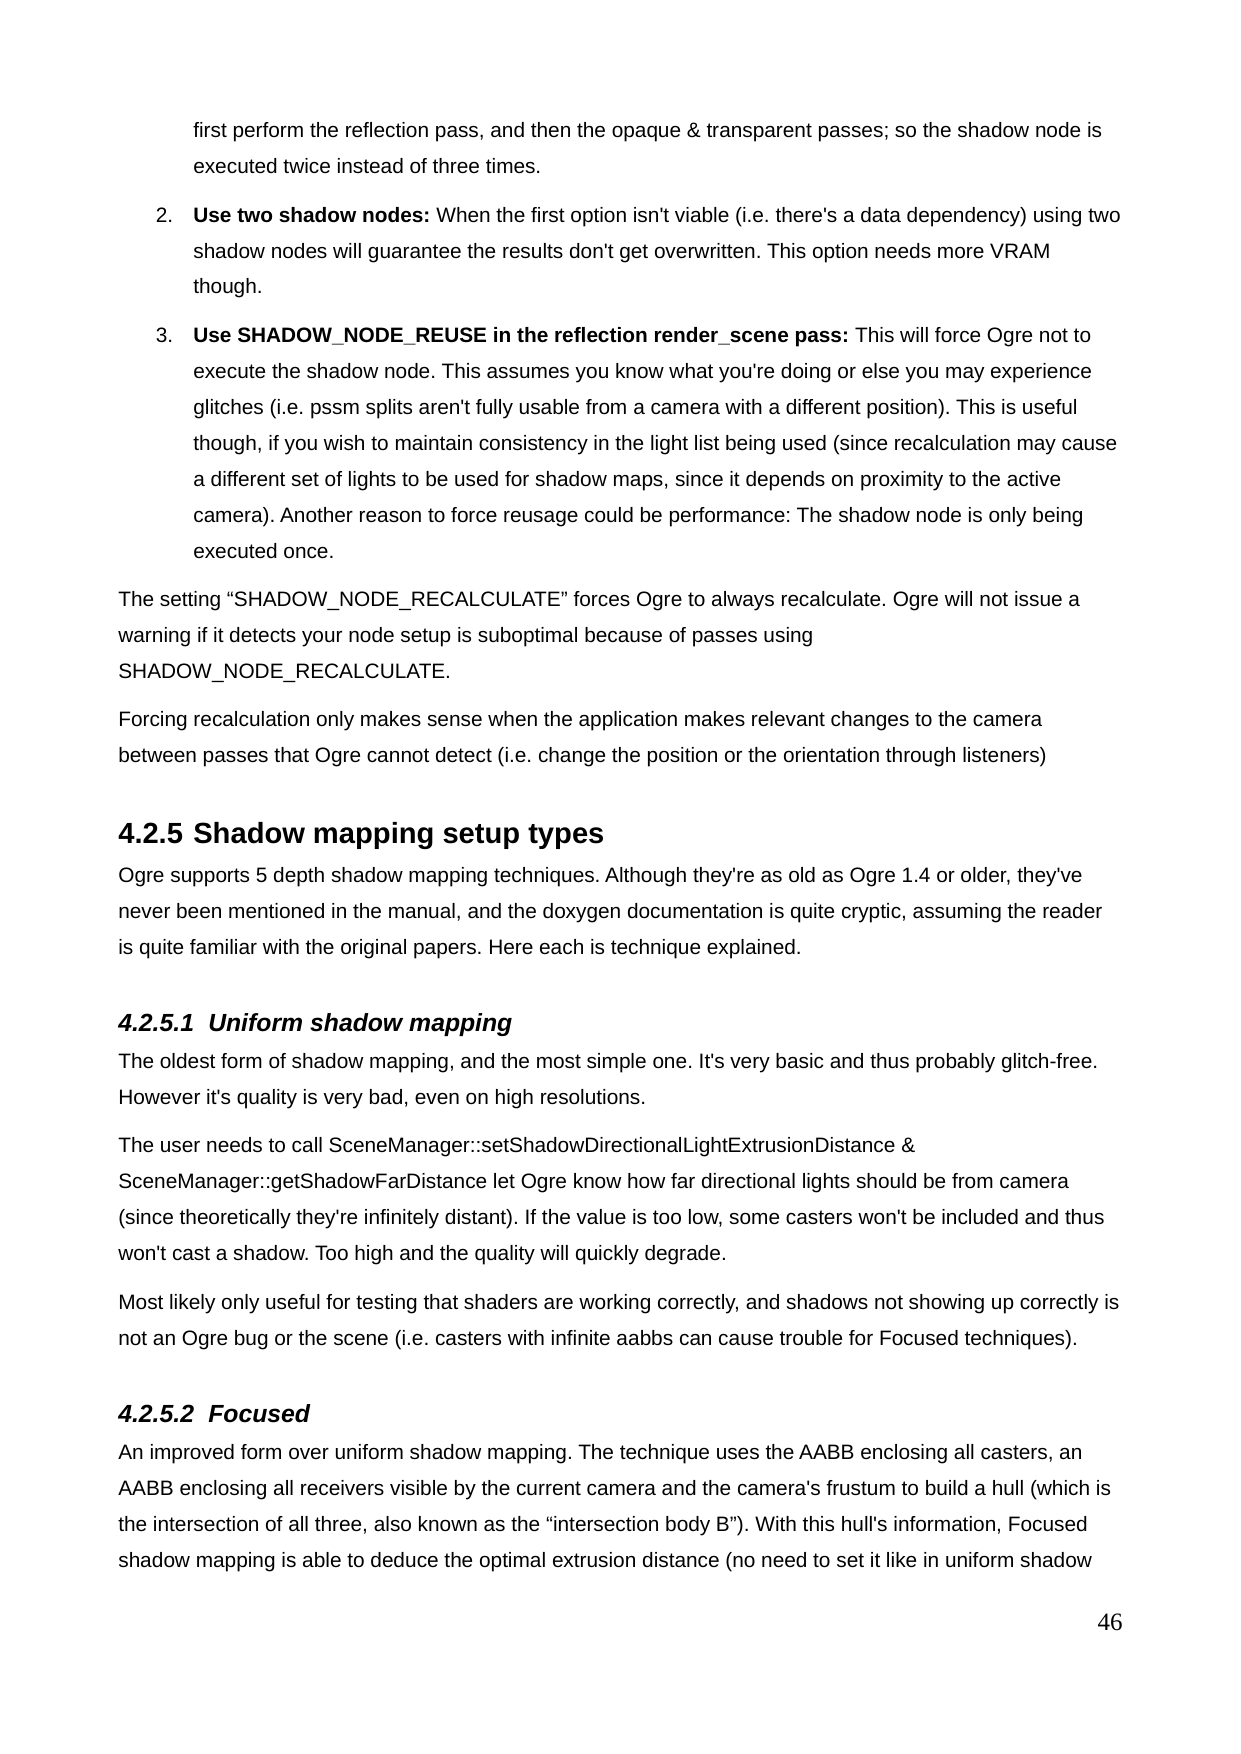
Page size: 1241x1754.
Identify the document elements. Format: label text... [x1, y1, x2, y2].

text Most likely only useful for testing that shaders are working correctly, and shadows not showing up correctly is not an Ogre bug or the scene (i.e. casters with infinite aabbs can cause trouble for Focused techniques). [118, 1289, 1122, 1349]
text Ogre supports 5 depth shadow mapping techniques. Although they're as old as Ogre 1.4 or older, they've never been mentioned in the manual, and the doxygen documentation is quite cryptic, assuming the reader is quite familiar with the original papers. Here each is technique explained. [118, 863, 1122, 958]
text The oldest form of shadow mapping, and the most simple one. It's very basic and thus probably glitch-free. However it's quality is very bad, even on high resolutions. [118, 1049, 1122, 1109]
text Forcing recalculation only makes sense when the application makes relevant changes to the camera between passes that Ogre cannot detect (i.e. change the position or the orientation through listeners) [118, 707, 1122, 767]
list first perform the reflection pass, and then the opaque & transparent passes; so the shadow node is executed twice instead of three times. [156, 118, 1122, 178]
list Use SHADOW_NODE_REUSE in the reflection render_scene pass: This will force Ogre not to execute the shadow node. This assumes you know what you're doing or else you may experience glitches (i.e. pssm splits aren't fully usable from a camera with a different position). This is useful though, if you wish to maintain consistency in the light list being used (since recalculation may cause a different set of lights to be used for shadow maps, since it depends on proximity to the active camera). Another reason to force reusage could be performance: The shadow node is only being executed once. [156, 323, 1122, 562]
subtitle Focused [118, 1399, 1122, 1427]
text The setting “SHADOW_NODE_RECALCULATE” forces Ogre to always recalculate. Ogre will not issue a warning if it detects your node setup is suboptimal because of passes using SHADOW_NODE_RECALCULATE. [118, 587, 1122, 683]
subtitle Uniform shadow mapping [118, 1008, 1122, 1036]
text An improved form over uniform shadow mapping. The technique uses the AABB enclosing all casters, an AABB enclosing all receivers visible by the current camera and the camera's frustum to build a hull (which is the intersection of all three, also known as the “intersection body B”). With this hull's information, Focused shadow mapping is able to deduce the optimal extrusion distance (no need to set it like in uniform shadow [118, 1440, 1122, 1572]
text The user needs to call SceneManager::setShadowDirectionalLightExtrusionDistance & SceneManager::getShadowFarDistance let Ogre know how far directional lights should be from camera (since theoretically they're infinitely distant). If the value is too low, some casters won't be included and thus won't cast a shadow. Too high and the quality will quickly degrade. [118, 1133, 1122, 1265]
subtitle Shadow mapping setup types [118, 817, 1122, 850]
list Use two shadow nodes: When the first option isn't viable (i.e. there's a data dependency) using two shadow nodes will guarantee the results don't get overwritten. This option needs more VRAM though. [156, 202, 1122, 298]
